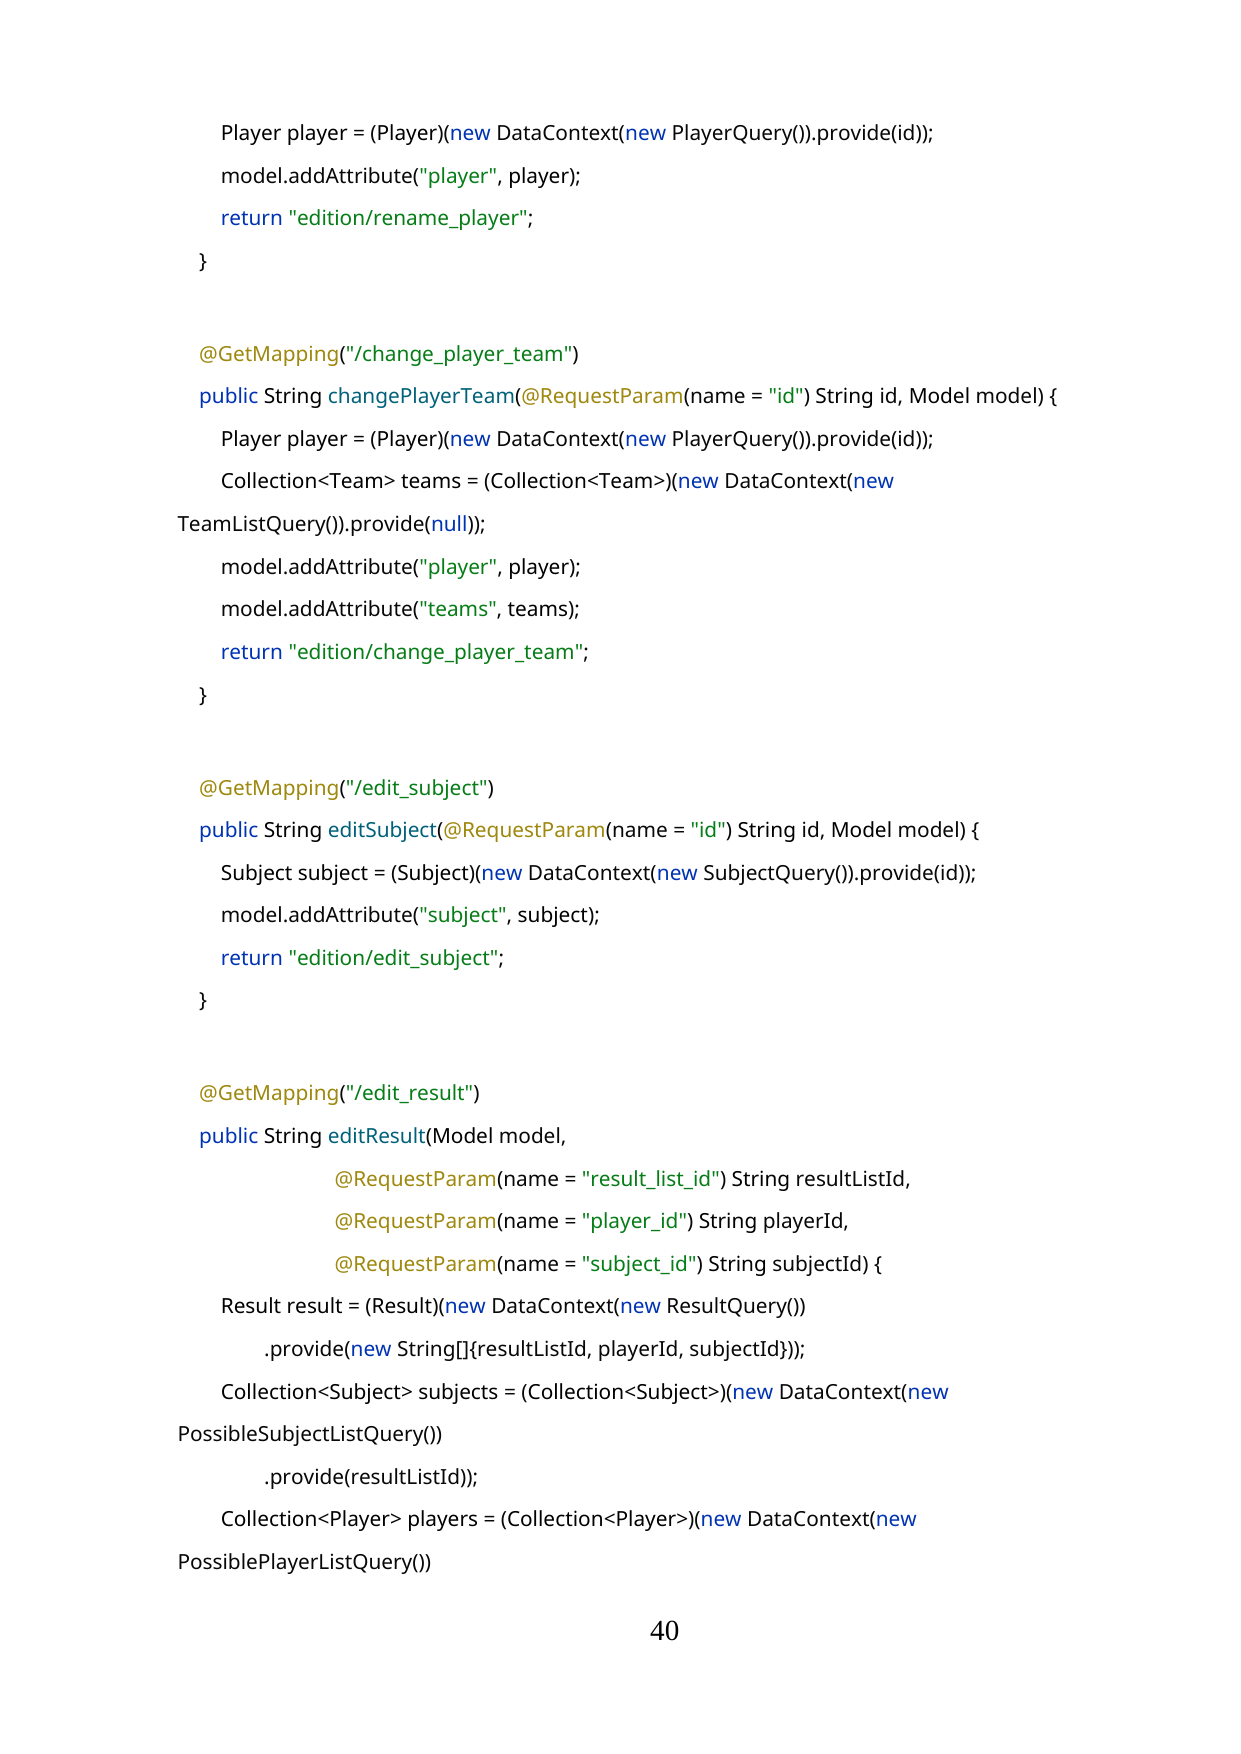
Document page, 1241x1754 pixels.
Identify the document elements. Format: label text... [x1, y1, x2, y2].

text Player player = (Player)(new DataContext(new PlayerQuery()).provide(id)); model.addAttribute("player", player); return "edition/rename_player"; } @GetMapping("/change_player_team") public String changePlayerTeam(@RequestParam(name = "id") String id, Model model) { Player player = (Player)(new DataContext(new PlayerQuery()).provide(id)); Collection<Team> teams = (Collection<Team>)(new DataContext(new TeamListQuery()).provide(null)); model.addAttribute("player", player); model.addAttribute("teams", teams); return "edition/change_player_team"; } @GetMapping("/edit_subject") public String editSubject(@RequestParam(name = "id") String id, Model model) { Subject subject = (Subject)(new DataContext(new SubjectQuery()).provide(id)); model.addAttribute("subject", subject); return "edition/edit_subject"; } @GetMapping("/edit_result") public String editResult(Model model, @RequestParam(name = "result_list_id") String resultListId, @RequestParam(name = "player_id") String playerId, @RequestParam(name = "subject_id") String subjectId) { Result result = (Result)(new DataContext(new ResultQuery()) .provide(new String[]{resultListId, playerId, subjectId})); Collection<Subject> subjects = (Collection<Subject>)(new DataContext(new PossibleSubjectListQuery()) .provide(resultListId)); Collection<Player> players = (Collection<Player>)(new DataContext(new PossiblePlayerListQuery()) [177, 118, 1152, 1576]
